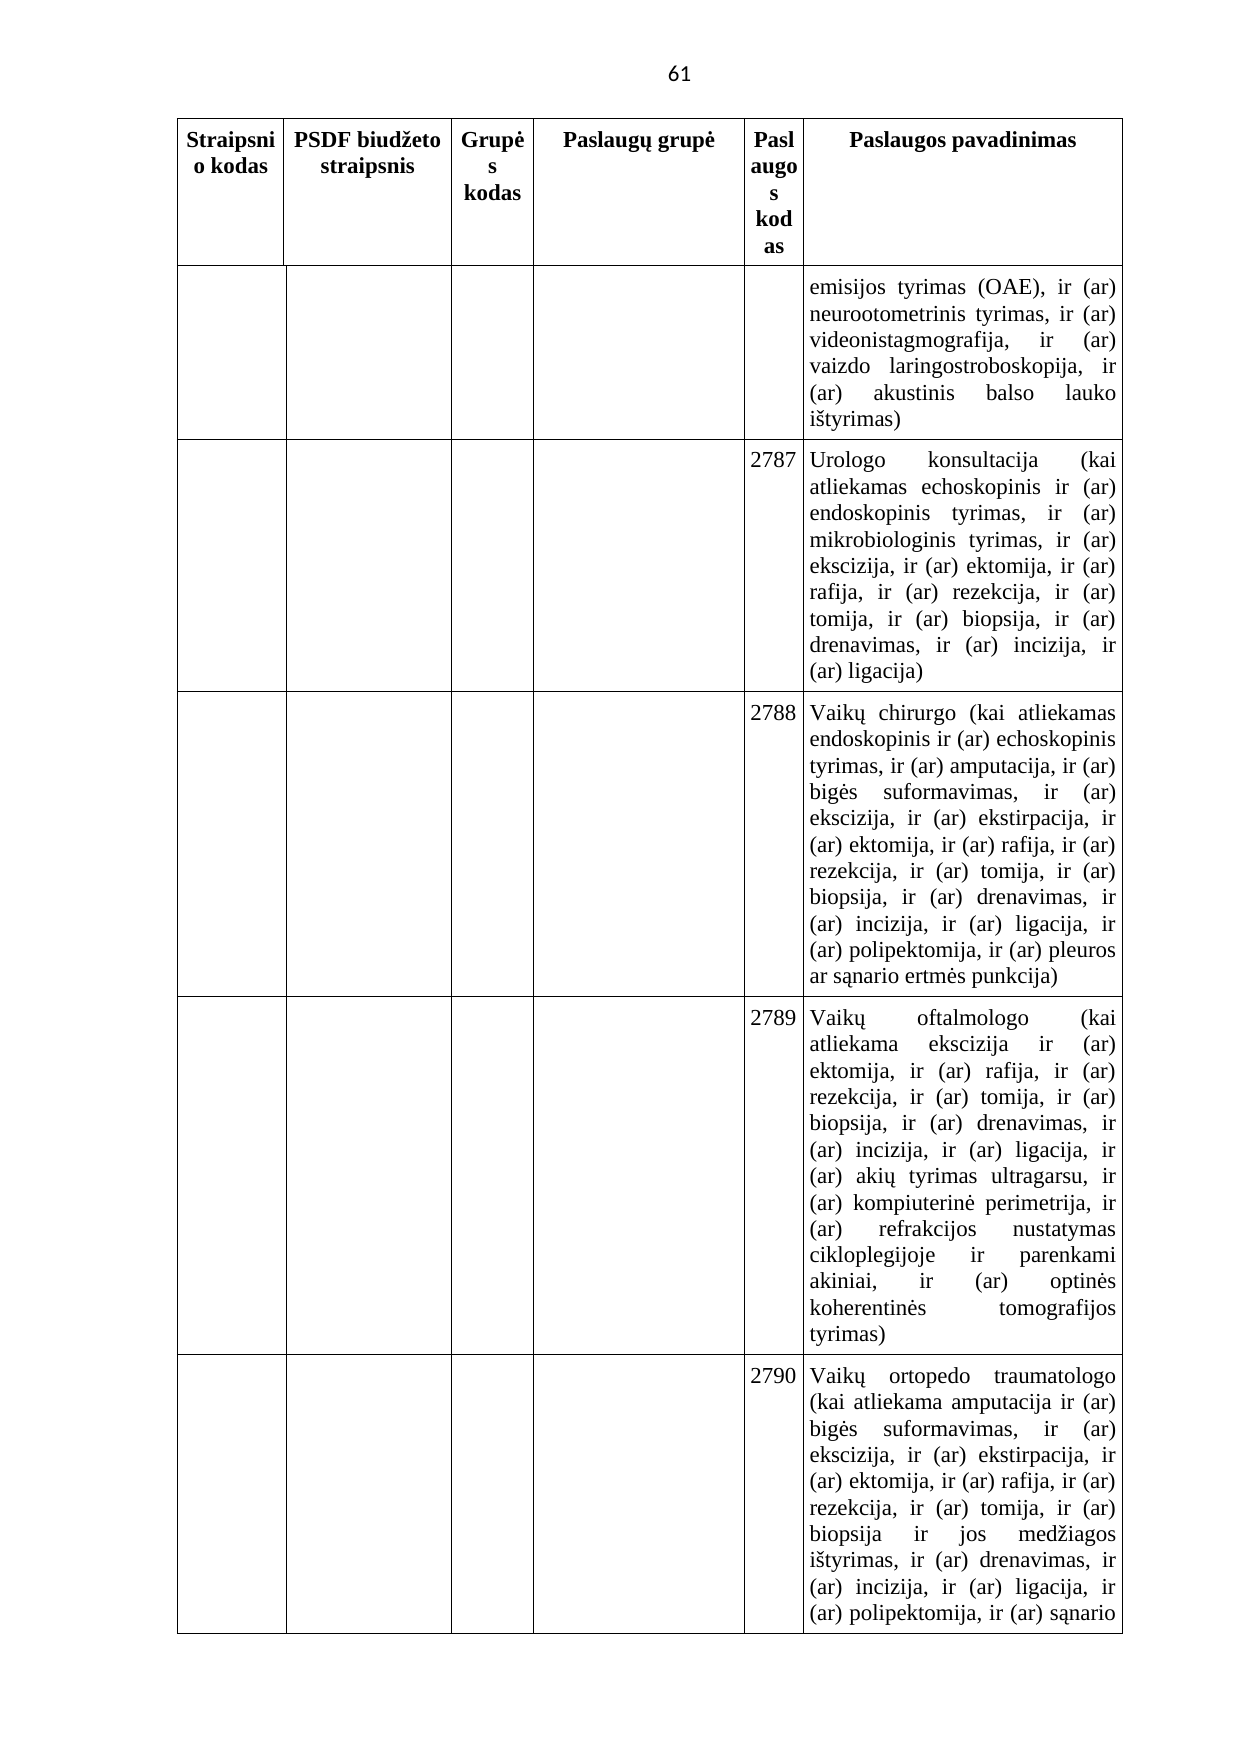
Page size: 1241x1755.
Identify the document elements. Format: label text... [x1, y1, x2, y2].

table_cell emisijos tyrimas (OAE), ir (ar) neurootometrinis tyrimas, ir (ar) videonistagmografija, ir (ar) vaizdo laringostroboskopija, ir (ar) akustinis balso lauko ištyrimas) [804, 266, 1122, 438]
table_cell 2787 [745, 440, 803, 691]
table_cell 2789 [745, 997, 803, 1354]
table_cell [452, 692, 533, 996]
table_cell [287, 997, 451, 1354]
table_cell [452, 266, 533, 438]
table_cell [534, 1355, 744, 1632]
table_cell Vaikų oftalmologo (kai atliekama ekscizija ir (ar) ektomija, ir (ar) rafija, ir (ar) rezekcija, ir (ar) tomija, ir (ar) biopsija, ir (ar) drenavimas, ir (ar) incizija, ir (ar) ligacija, ir (ar) akių tyrimas ultragarsu, ir (ar) kompiuterinė perimetrija, ir (ar) refrakcijos nustatymas cikloplegijoje ir parenkami akiniai, ir (ar) optinės koherentinės tomografijos tyrimas) [804, 997, 1122, 1354]
table_cell 2790 [745, 1355, 803, 1632]
table_cell Urologo konsultacija (kai atliekamas echoskopinis ir (ar) endoskopinis tyrimas, ir (ar) mikrobiologinis tyrimas, ir (ar) ekscizija, ir (ar) ektomija, ir (ar) rafija, ir (ar) rezekcija, ir (ar) tomija, ir (ar) biopsija, ir (ar) drenavimas, ir (ar) incizija, ir (ar) ligacija) [804, 440, 1122, 691]
table_header PSDF biudžeto straipsnis [284, 119, 451, 265]
table_cell [178, 266, 286, 438]
table_cell [287, 692, 451, 996]
table_cell [745, 266, 803, 438]
table_cell [287, 1355, 451, 1632]
table_cell [178, 1355, 286, 1632]
table_cell [452, 997, 533, 1354]
table_cell 2788 [745, 692, 803, 996]
table_cell Vaikų chirurgo (kai atliekamas endoskopinis ir (ar) echoskopinis tyrimas, ir (ar) amputacija, ir (ar) bigės suformavimas, ir (ar) ekscizija, ir (ar) ekstirpacija, ir (ar) ektomija, ir (ar) rafija, ir (ar) rezekcija, ir (ar) tomija, ir (ar) biopsija, ir (ar) drenavimas, ir (ar) incizija, ir (ar) ligacija, ir (ar) polipektomija, ir (ar) pleuros ar sąnario ertmės punkcija) [804, 692, 1122, 996]
table_cell [534, 997, 744, 1354]
table_header Straipsnio kodas [178, 119, 283, 265]
table_cell [178, 440, 286, 691]
table_cell [452, 440, 533, 691]
table_cell [287, 440, 451, 691]
table_header Paslaugos pavadinimas [804, 119, 1122, 265]
table_cell [534, 266, 744, 438]
table_header Paslaugos kodas [745, 119, 803, 265]
table_cell [178, 692, 286, 996]
table_header Paslaugų grupė [534, 119, 744, 265]
table_cell [287, 266, 451, 438]
table_cell [452, 1355, 533, 1632]
table_cell [178, 997, 286, 1354]
table_cell [534, 692, 744, 996]
table_cell Vaikų ortopedo traumatologo (kai atliekama amputacija ir (ar) bigės suformavimas, ir (ar) ekscizija, ir (ar) ekstirpacija, ir (ar) ektomija, ir (ar) rafija, ir (ar) rezekcija, ir (ar) tomija, ir (ar) biopsija ir jos medžiagos ištyrimas, ir (ar) drenavimas, ir (ar) incizija, ir (ar) ligacija, ir (ar) polipektomija, ir (ar) sąnario [804, 1355, 1122, 1632]
table_cell [534, 440, 744, 691]
table_header Grupės kodas [452, 119, 533, 265]
